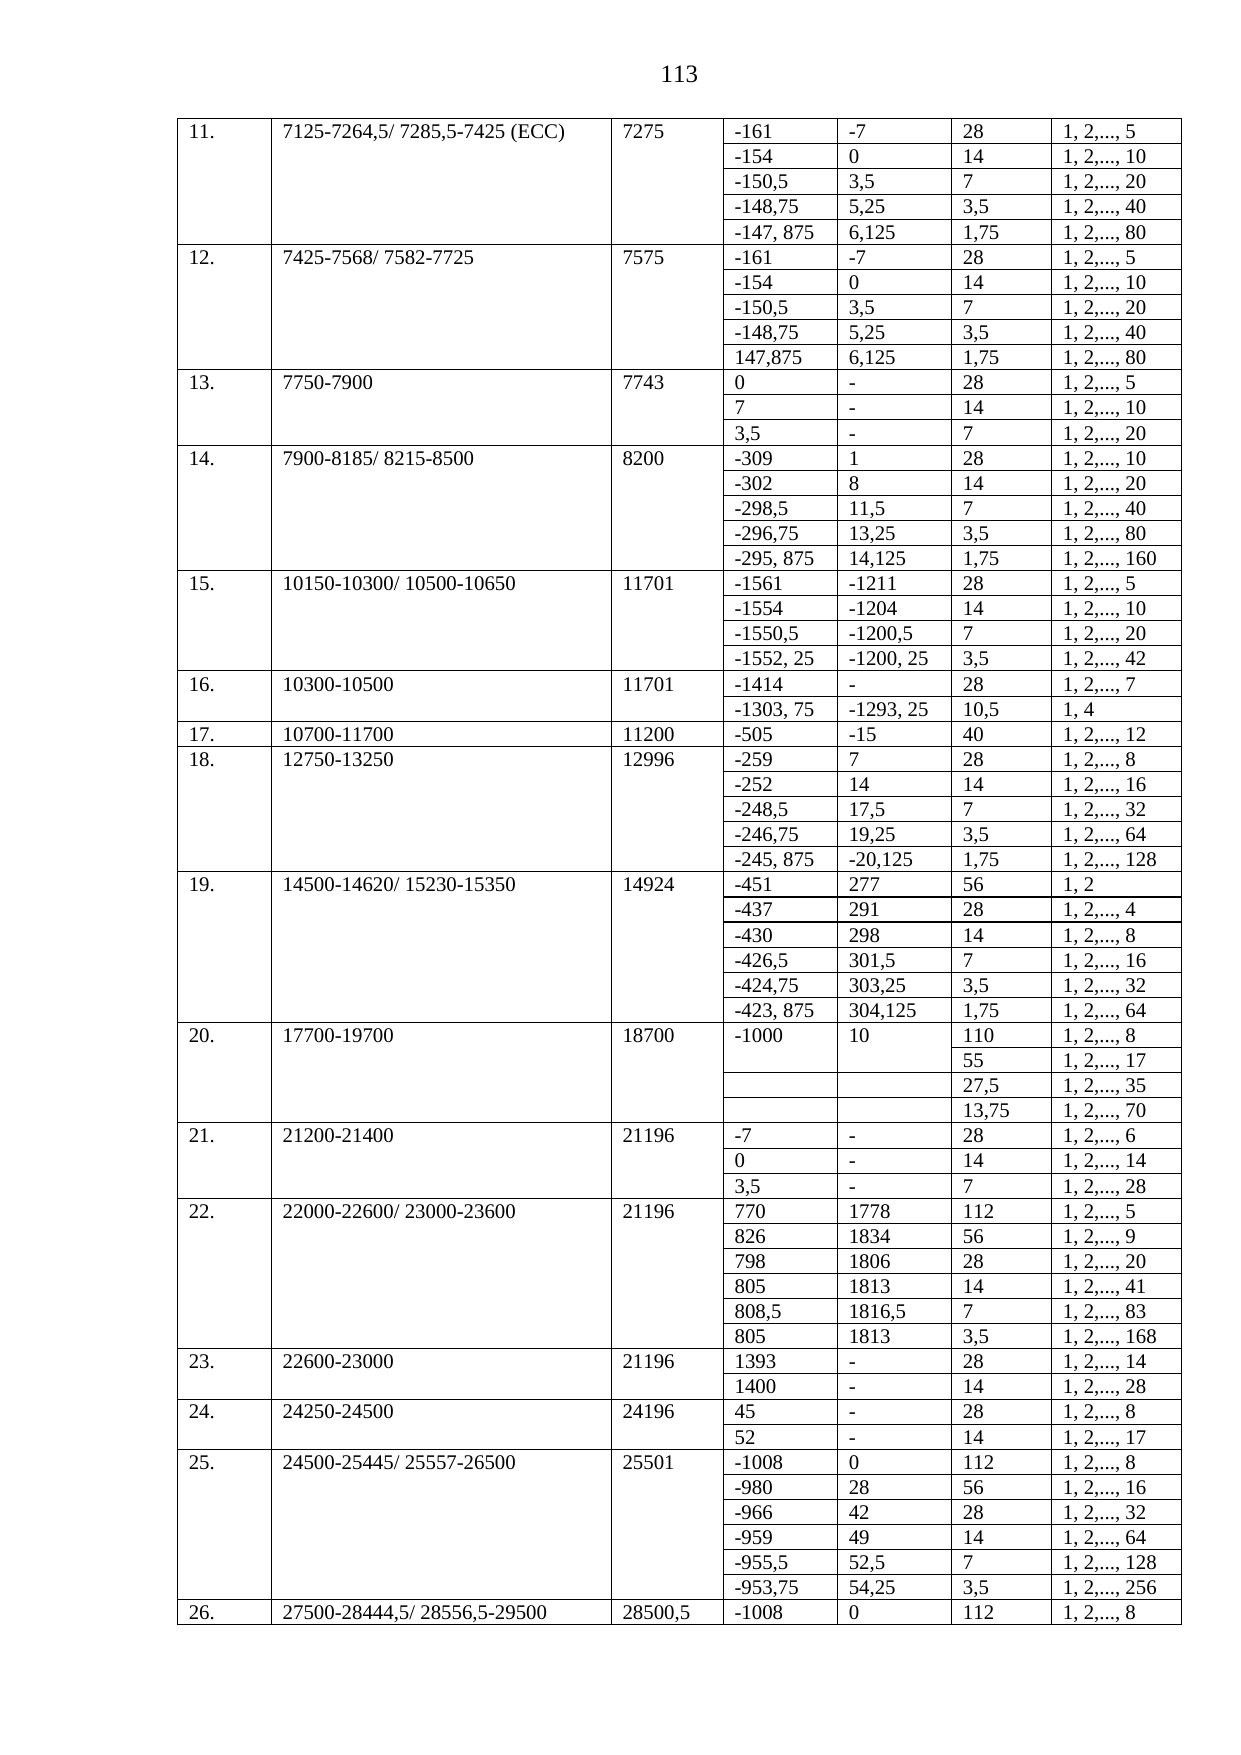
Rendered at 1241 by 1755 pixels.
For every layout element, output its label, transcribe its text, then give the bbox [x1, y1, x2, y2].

table_cell -959 [724, 1525, 837, 1549]
table_cell 28 [952, 747, 1051, 771]
table_cell 1, 2,..., 10 [1052, 395, 1181, 419]
table_cell 1, 2,..., 16 [1052, 1475, 1181, 1499]
table_cell 12996 [612, 747, 723, 871]
table_cell 1, 2,..., 10 [1052, 270, 1181, 294]
table_cell -161 [724, 245, 837, 269]
table_cell 1813 [838, 1324, 951, 1348]
table_cell 28 [952, 446, 1051, 469]
table_cell 24250-24500 [272, 1400, 611, 1449]
table_cell 1, 2,..., 8 [1052, 1023, 1181, 1047]
table_cell 28 [952, 1123, 1051, 1147]
table_cell 24196 [612, 1400, 723, 1449]
table_cell 14 [952, 144, 1051, 168]
table_cell 1, 2,..., 64 [1052, 998, 1181, 1022]
table_cell -505 [724, 722, 837, 746]
table_cell 1, 2,..., 5 [1052, 1199, 1181, 1223]
table_cell 14 [952, 270, 1051, 294]
table_cell 7575 [612, 245, 723, 369]
table_cell 301,5 [838, 948, 951, 972]
table_cell 14 [952, 923, 1051, 947]
table_cell -424,75 [724, 973, 837, 997]
table_cell -1000 [724, 1023, 837, 1072]
table_cell 14 [952, 772, 1051, 796]
table_cell 3,5 [952, 521, 1051, 545]
table_cell -953,75 [724, 1575, 837, 1599]
table_cell 1, 2,..., 28 [1052, 1174, 1181, 1198]
table_cell 1, 2,..., 80 [1052, 220, 1181, 244]
table_cell 1, 2,..., 80 [1052, 521, 1181, 545]
table_cell [838, 1098, 951, 1122]
table_cell -259 [724, 747, 837, 771]
table_cell -150,5 [724, 295, 837, 319]
table_cell -423, 875 [724, 998, 837, 1022]
table_cell 0 [838, 270, 951, 294]
table_cell 1, 2,..., 64 [1052, 1525, 1181, 1549]
table_cell 277 [838, 872, 951, 896]
table_cell 1, 2,..., 41 [1052, 1274, 1181, 1298]
table_cell 17. [178, 722, 271, 746]
table_cell 7 [952, 496, 1051, 520]
table_cell -154 [724, 144, 837, 168]
table_cell 14924 [612, 872, 723, 1022]
table_cell 55 [952, 1048, 1051, 1072]
table_cell 28 [952, 571, 1051, 595]
table_cell 1, 2,..., 256 [1052, 1575, 1181, 1599]
table_cell -1303, 75 [724, 697, 837, 721]
table_cell 3,5 [724, 1174, 837, 1198]
table_cell - [838, 1425, 951, 1449]
table_cell 40 [952, 722, 1051, 746]
table_cell 13,25 [838, 521, 951, 545]
table_cell 7 [952, 1299, 1051, 1323]
table_cell 1, 2,..., 32 [1052, 1500, 1181, 1524]
table_cell -147, 875 [724, 220, 837, 244]
table_cell 14 [952, 1274, 1051, 1298]
table_cell 11200 [612, 722, 723, 746]
table_cell 304,125 [838, 998, 951, 1022]
table_cell - [838, 1123, 951, 1147]
table_cell 14 [952, 395, 1051, 419]
table_cell 1, 2,..., 8 [1052, 1600, 1181, 1624]
table_cell 1, 2,..., 9 [1052, 1224, 1181, 1248]
table_cell 1,75 [952, 345, 1051, 369]
table_cell 56 [952, 1224, 1051, 1248]
table_cell [724, 1098, 837, 1122]
table_cell 5,25 [838, 195, 951, 218]
table_cell -437 [724, 898, 837, 921]
table_cell 112 [952, 1450, 1051, 1474]
table_cell [724, 1073, 837, 1097]
table_cell 11701 [612, 671, 723, 721]
table_cell [838, 1073, 951, 1097]
table_cell 1, 2,..., 10 [1052, 446, 1181, 469]
table_cell 3,5 [952, 195, 1051, 218]
table_cell 0 [724, 1149, 837, 1172]
table_cell 28 [952, 119, 1051, 143]
table_cell 10150-10300/ 10500-10650 [272, 571, 611, 670]
table_cell 7 [952, 1550, 1051, 1574]
table_cell 21196 [612, 1123, 723, 1198]
table_cell 0 [724, 370, 837, 394]
table_cell 15. [178, 571, 271, 670]
table_cell 1778 [838, 1199, 951, 1223]
table_cell 1, 2,..., 5 [1052, 370, 1181, 394]
table_cell 17700-19700 [272, 1023, 611, 1122]
table_cell 3,5 [952, 973, 1051, 997]
table_cell 14. [178, 446, 271, 570]
table_cell 56 [952, 872, 1051, 896]
table_cell - [838, 370, 951, 394]
table_cell 1, 2,..., 8 [1052, 1450, 1181, 1474]
table_cell 1, 2,..., 28 [1052, 1374, 1181, 1398]
table_cell - [838, 420, 951, 444]
table_cell 7 [952, 948, 1051, 972]
table_cell 1, 2,..., 8 [1052, 747, 1181, 771]
table_cell 1, 2,..., 20 [1052, 471, 1181, 495]
table_cell 18700 [612, 1023, 723, 1122]
table_cell 298 [838, 923, 951, 947]
table_cell 3,5 [838, 169, 951, 193]
table_cell 1, 2,..., 83 [1052, 1299, 1181, 1323]
table_cell 54,25 [838, 1575, 951, 1599]
table_cell 10300-10500 [272, 671, 611, 721]
table_cell 1, 2,..., 32 [1052, 973, 1181, 997]
table_cell 1,75 [952, 847, 1051, 871]
table_cell 21196 [612, 1349, 723, 1398]
table_cell 1, 2,..., 20 [1052, 420, 1181, 444]
table_cell 1, 2,..., 10 [1052, 144, 1181, 168]
table_cell 1813 [838, 1274, 951, 1298]
table_cell -150,5 [724, 169, 837, 193]
table_cell 11701 [612, 571, 723, 670]
table_cell 7 [952, 621, 1051, 645]
table_cell 27500-28444,5/ 28556,5-29500 [272, 1600, 611, 1624]
table_cell 1, 2,..., 160 [1052, 546, 1181, 570]
table_cell 7125-7264,5/ 7285,5-7425 (ECC) [272, 119, 611, 244]
table_cell 147,875 [724, 345, 837, 369]
table_cell 13. [178, 370, 271, 444]
table_cell -1204 [838, 596, 951, 620]
table_cell 7 [952, 420, 1051, 444]
table_cell 770 [724, 1199, 837, 1223]
table_cell 56 [952, 1475, 1051, 1499]
table_cell - [838, 1174, 951, 1198]
table_cell -451 [724, 872, 837, 896]
table_cell 16. [178, 671, 271, 721]
table_cell 18. [178, 747, 271, 871]
table_cell 798 [724, 1249, 837, 1273]
table_cell 26. [178, 1600, 271, 1624]
table_cell 21200-21400 [272, 1123, 611, 1198]
table_cell 1, 2,..., 128 [1052, 847, 1181, 871]
table_cell 7 [952, 295, 1051, 319]
table_cell 1, 2,..., 20 [1052, 1249, 1181, 1273]
table_cell 1, 2,..., 20 [1052, 169, 1181, 193]
table_cell 1, 2,..., 7 [1052, 671, 1181, 696]
table_cell 1, 2,..., 16 [1052, 948, 1181, 972]
table_cell 28 [952, 1500, 1051, 1524]
table_cell 112 [952, 1199, 1051, 1223]
table_cell 23. [178, 1349, 271, 1398]
table_cell 28 [952, 1249, 1051, 1273]
table_cell 14 [952, 1425, 1051, 1449]
table_cell 1, 2,..., 32 [1052, 797, 1181, 821]
table_cell -1200,5 [838, 621, 951, 645]
table_cell 7 [952, 1174, 1051, 1198]
table_cell 27,5 [952, 1073, 1051, 1097]
table_cell 1, 2,..., 12 [1052, 722, 1181, 746]
table_cell 24500-25445/ 25557-26500 [272, 1450, 611, 1599]
table_cell 28 [952, 370, 1051, 394]
table_cell 1, 2,..., 70 [1052, 1098, 1181, 1122]
table_cell 291 [838, 898, 951, 921]
table_cell 1, 2,..., 20 [1052, 621, 1181, 645]
table_cell 1400 [724, 1374, 837, 1398]
table_cell 1, 2,..., 40 [1052, 195, 1181, 218]
table_cell -252 [724, 772, 837, 796]
table_cell -302 [724, 471, 837, 495]
table_cell 805 [724, 1324, 837, 1348]
table_cell 10 [838, 1023, 951, 1072]
table_cell 28500,5 [612, 1600, 723, 1624]
table_cell 1, 2,..., 16 [1052, 772, 1181, 796]
table_cell 28 [952, 671, 1051, 696]
table_cell 45 [724, 1400, 837, 1423]
table_cell 303,25 [838, 973, 951, 997]
table_cell 1, 2,..., 17 [1052, 1048, 1181, 1072]
table_cell 17,5 [838, 797, 951, 821]
table_cell - [838, 1400, 951, 1423]
table_cell 7 [838, 747, 951, 771]
table_cell -7 [838, 245, 951, 269]
table_cell 3,5 [838, 295, 951, 319]
table_cell 1, 2 [1052, 872, 1181, 896]
table_cell 1, 2,..., 80 [1052, 345, 1181, 369]
table_cell -246,75 [724, 822, 837, 846]
table_cell 1, 2,..., 5 [1052, 571, 1181, 595]
table_cell 24. [178, 1400, 271, 1449]
table_cell 1393 [724, 1349, 837, 1373]
table_cell 12. [178, 245, 271, 369]
table_cell 52,5 [838, 1550, 951, 1574]
table_cell - [838, 395, 951, 419]
table_cell 6,125 [838, 220, 951, 244]
table_cell 808,5 [724, 1299, 837, 1323]
table_cell 1 [838, 446, 951, 469]
table_cell 3,5 [952, 1575, 1051, 1599]
table_cell 28 [952, 1400, 1051, 1423]
table_cell 28 [952, 898, 1051, 921]
table_cell -955,5 [724, 1550, 837, 1574]
table_cell - [838, 1374, 951, 1398]
table_cell -309 [724, 446, 837, 469]
table_cell -1561 [724, 571, 837, 595]
table_cell 28 [952, 245, 1051, 269]
table_cell 5,25 [838, 320, 951, 344]
table_cell 1,75 [952, 546, 1051, 570]
table_cell 7900-8185/ 8215-8500 [272, 446, 611, 570]
table_cell 22. [178, 1199, 271, 1348]
table_cell 21196 [612, 1199, 723, 1348]
table_cell 8 [838, 471, 951, 495]
table_cell 7 [724, 395, 837, 419]
table_cell -296,75 [724, 521, 837, 545]
table_cell - [838, 1349, 951, 1373]
table_cell -248,5 [724, 797, 837, 821]
table_cell 13,75 [952, 1098, 1051, 1122]
table_cell 14 [952, 1525, 1051, 1549]
table_cell 3,5 [724, 420, 837, 444]
table_cell 1, 2,..., 14 [1052, 1349, 1181, 1373]
table_cell 52 [724, 1425, 837, 1449]
table_cell -1211 [838, 571, 951, 595]
table_cell 14500-14620/ 15230-15350 [272, 872, 611, 1022]
table_cell 14 [952, 596, 1051, 620]
table_cell 1, 2,..., 40 [1052, 496, 1181, 520]
table_cell 1, 2,..., 8 [1052, 923, 1181, 947]
table_cell 42 [838, 1500, 951, 1524]
table_cell 1, 2,..., 17 [1052, 1425, 1181, 1449]
table_cell 1,75 [952, 998, 1051, 1022]
table_cell 1, 4 [1052, 697, 1181, 721]
table_cell 1, 2,..., 5 [1052, 245, 1181, 269]
table_cell -295, 875 [724, 546, 837, 570]
table_cell 14 [952, 471, 1051, 495]
table_cell 1, 2,..., 42 [1052, 646, 1181, 670]
table_cell 0 [838, 1600, 951, 1624]
table_cell 1, 2,..., 4 [1052, 898, 1181, 921]
table_cell -980 [724, 1475, 837, 1499]
table_cell 14 [952, 1149, 1051, 1172]
table_cell 14,125 [838, 546, 951, 570]
table_cell -1200, 25 [838, 646, 951, 670]
table_cell 28 [952, 1349, 1051, 1373]
table_cell 0 [838, 144, 951, 168]
table_cell 112 [952, 1600, 1051, 1624]
table_cell -7 [724, 1123, 837, 1147]
table_cell 1, 2,..., 8 [1052, 1400, 1181, 1423]
table_cell 28 [838, 1475, 951, 1499]
table_cell 7275 [612, 119, 723, 244]
table_cell -426,5 [724, 948, 837, 972]
table_cell 1, 2,..., 128 [1052, 1550, 1181, 1574]
table_cell -1414 [724, 671, 837, 696]
table_cell -15 [838, 722, 951, 746]
table_cell 12750-13250 [272, 747, 611, 871]
table_cell 21. [178, 1123, 271, 1198]
table_cell -298,5 [724, 496, 837, 520]
table_cell 0 [838, 1450, 951, 1474]
table_cell 110 [952, 1023, 1051, 1047]
table_cell 7743 [612, 370, 723, 444]
table_cell 14 [952, 1374, 1051, 1398]
table_cell 19. [178, 872, 271, 1022]
table_cell 8200 [612, 446, 723, 570]
table_cell 7 [952, 797, 1051, 821]
table_cell -148,75 [724, 195, 837, 218]
table_cell 1,75 [952, 220, 1051, 244]
table_cell -430 [724, 923, 837, 947]
table_cell 3,5 [952, 822, 1051, 846]
table_cell 1, 2,..., 5 [1052, 119, 1181, 143]
table_cell -148,75 [724, 320, 837, 344]
table_cell 1, 2,..., 64 [1052, 822, 1181, 846]
table_cell 10700-11700 [272, 722, 611, 746]
table_cell 11. [178, 119, 271, 244]
table_cell 20. [178, 1023, 271, 1122]
table_cell 22600-23000 [272, 1349, 611, 1398]
table_cell 1834 [838, 1224, 951, 1248]
table_cell 1816,5 [838, 1299, 951, 1323]
table_cell 805 [724, 1274, 837, 1298]
table_cell -1293, 25 [838, 697, 951, 721]
table_cell 49 [838, 1525, 951, 1549]
table_cell 7425-7568/ 7582-7725 [272, 245, 611, 369]
table_cell -966 [724, 1500, 837, 1524]
table_cell 1, 2,..., 168 [1052, 1324, 1181, 1348]
table_cell 3,5 [952, 320, 1051, 344]
table_cell -245, 875 [724, 847, 837, 871]
table_cell 1, 2,..., 10 [1052, 596, 1181, 620]
table_cell -1554 [724, 596, 837, 620]
table_cell - [838, 671, 951, 696]
table_cell 3,5 [952, 646, 1051, 670]
table_cell 7750-7900 [272, 370, 611, 444]
table_cell -1550,5 [724, 621, 837, 645]
table_cell 11,5 [838, 496, 951, 520]
table_cell 25501 [612, 1450, 723, 1599]
table_cell 1, 2,..., 35 [1052, 1073, 1181, 1097]
table_cell 1, 2,..., 6 [1052, 1123, 1181, 1147]
table_cell 25. [178, 1450, 271, 1599]
table_cell -20,125 [838, 847, 951, 871]
table_cell -7 [838, 119, 951, 143]
table_cell 22000-22600/ 23000-23600 [272, 1199, 611, 1348]
table_cell 826 [724, 1224, 837, 1248]
table_cell 14 [838, 772, 951, 796]
table_cell -154 [724, 270, 837, 294]
table_cell -1008 [724, 1600, 837, 1624]
table_cell 3,5 [952, 1324, 1051, 1348]
table_cell -1552, 25 [724, 646, 837, 670]
table_cell 10,5 [952, 697, 1051, 721]
table_cell -161 [724, 119, 837, 143]
table_cell 1, 2,..., 20 [1052, 295, 1181, 319]
table_cell 1806 [838, 1249, 951, 1273]
table_cell 7 [952, 169, 1051, 193]
table_cell 1, 2,..., 14 [1052, 1149, 1181, 1172]
table_cell - [838, 1149, 951, 1172]
table_cell 1, 2,..., 40 [1052, 320, 1181, 344]
table_cell -1008 [724, 1450, 837, 1474]
table_cell 6,125 [838, 345, 951, 369]
table_cell 19,25 [838, 822, 951, 846]
